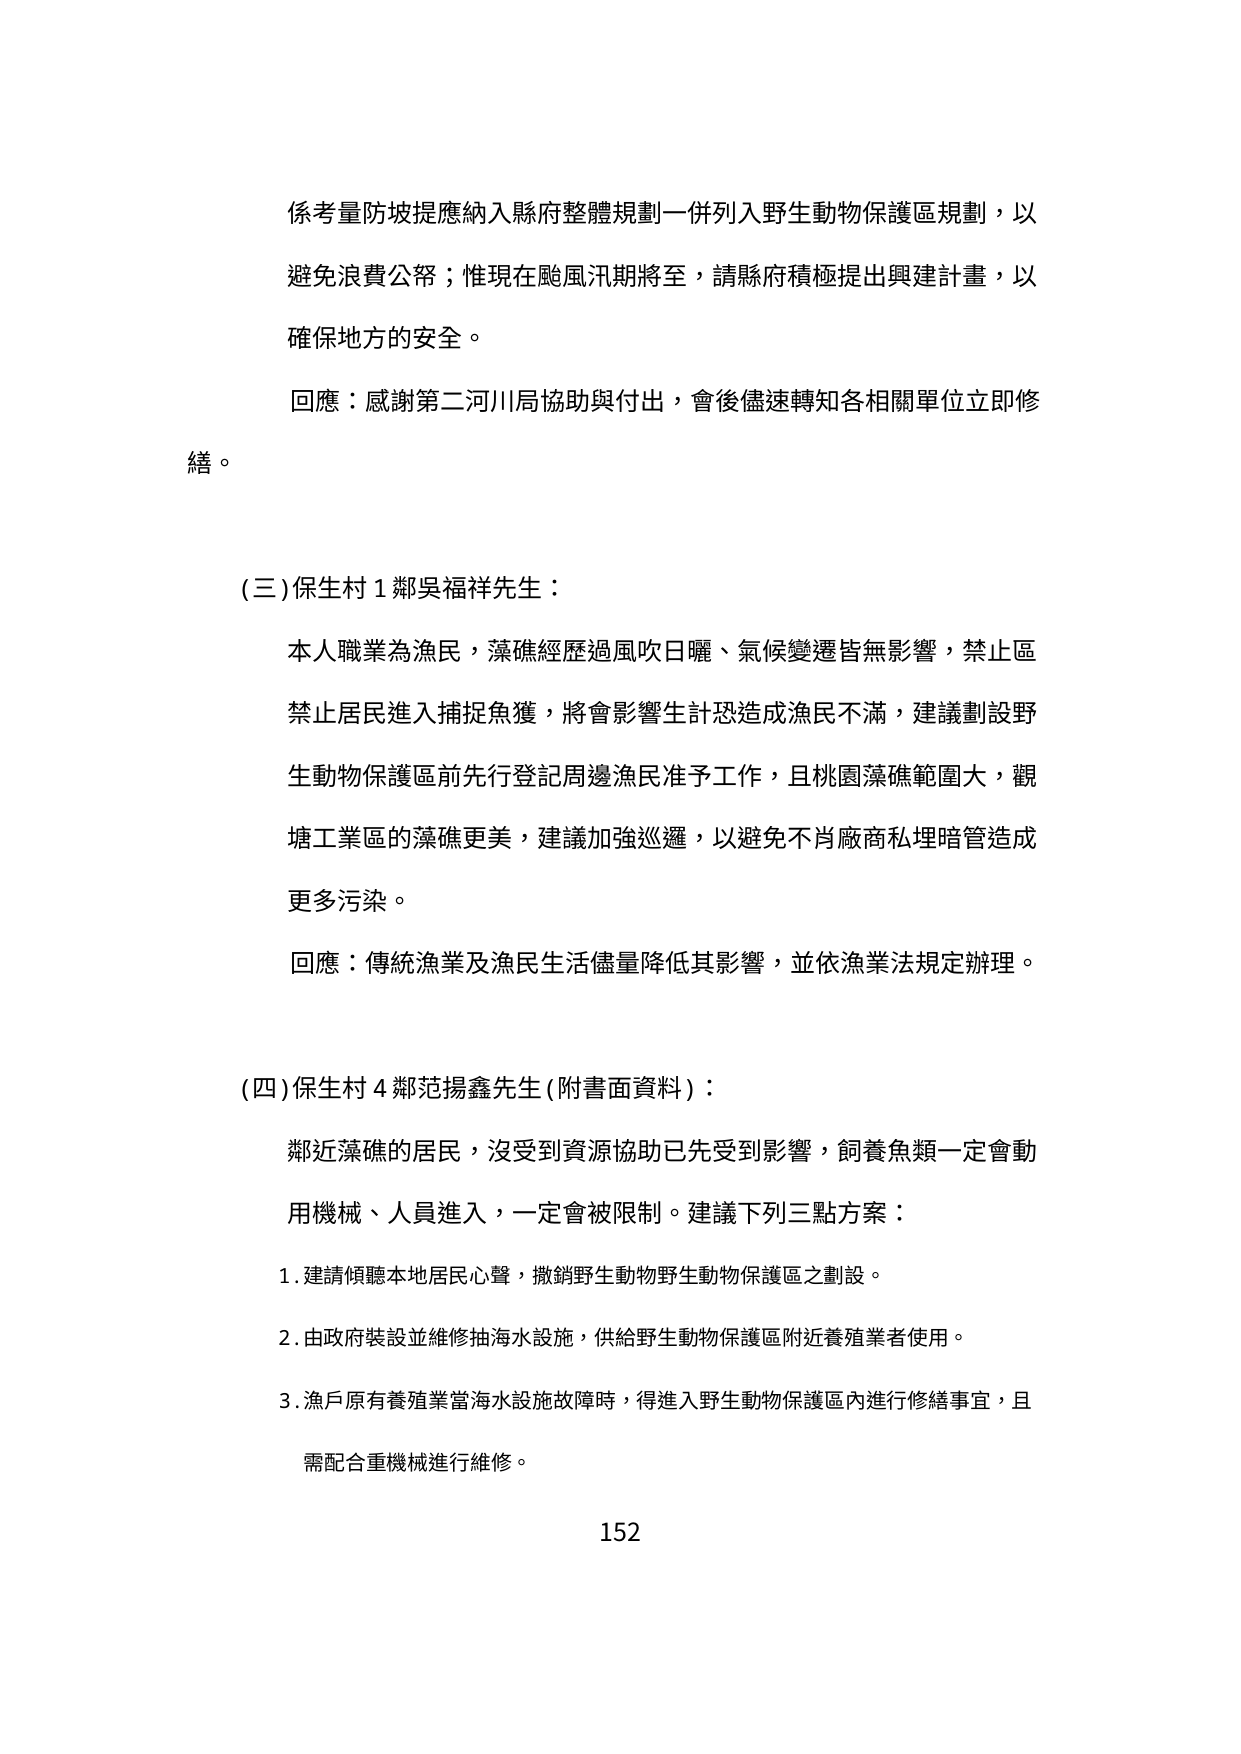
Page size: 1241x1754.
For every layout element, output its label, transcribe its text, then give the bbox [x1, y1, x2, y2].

text 鄰近藻礁的居民，沒受到資源協助已先受到影響，飼養魚類一定會動用機械、人員進入，一定會被限制。建議下列三點方案： [287, 1107, 1053, 1232]
text 2.由政府裝設並維修抽海水設施，供給野生動物保護區附近養殖業者使用。 [228, 1295, 1053, 1357]
text 3.漁戶原有養殖業當海水設施故障時，得進入野生動物保護區內進行修繕事宜，且需配合重機械進行維修。 [278, 1357, 1053, 1482]
text 係考量防坡提應納入縣府整體規劃一併列入野生動物保護區規劃，以避免浪費公帑；惟現在颱風汛期將至，請縣府積極提出興建計畫，以確保地方的安全。 [287, 170, 1053, 357]
text 本人職業為漁民，藻礁經歷過風吹日曬、氣候變遷皆無影響，禁止區禁止居民進入捕捉魚獲，將會影響生計恐造成漁民不滿，建議劃設野生動物保護區前先行登記周邊漁民准予工作，且桃園藻礁範圍大，觀塘工業區的藻礁更美，建議加強巡邏，以避免不肖廠商私埋暗管造成更多污染。 [287, 607, 1053, 920]
text (三)保生村1鄰吳福祥先生： [237, 545, 1053, 607]
text 回應：感謝第二河川局協助與付出，會後儘速轉知各相關單位立即修繕。 [187, 357, 1053, 482]
text 回應：傳統漁業及漁民生活儘量降低其影響，並依漁業法規定辦理。 [187, 920, 1053, 982]
text (四)保生村4鄰范揚鑫先生(附書面資料)： [187, 1045, 1053, 1107]
text 1.建請傾聽本地居民心聲，撒銷野生動物野生動物保護區之劃設。 [228, 1232, 1053, 1295]
